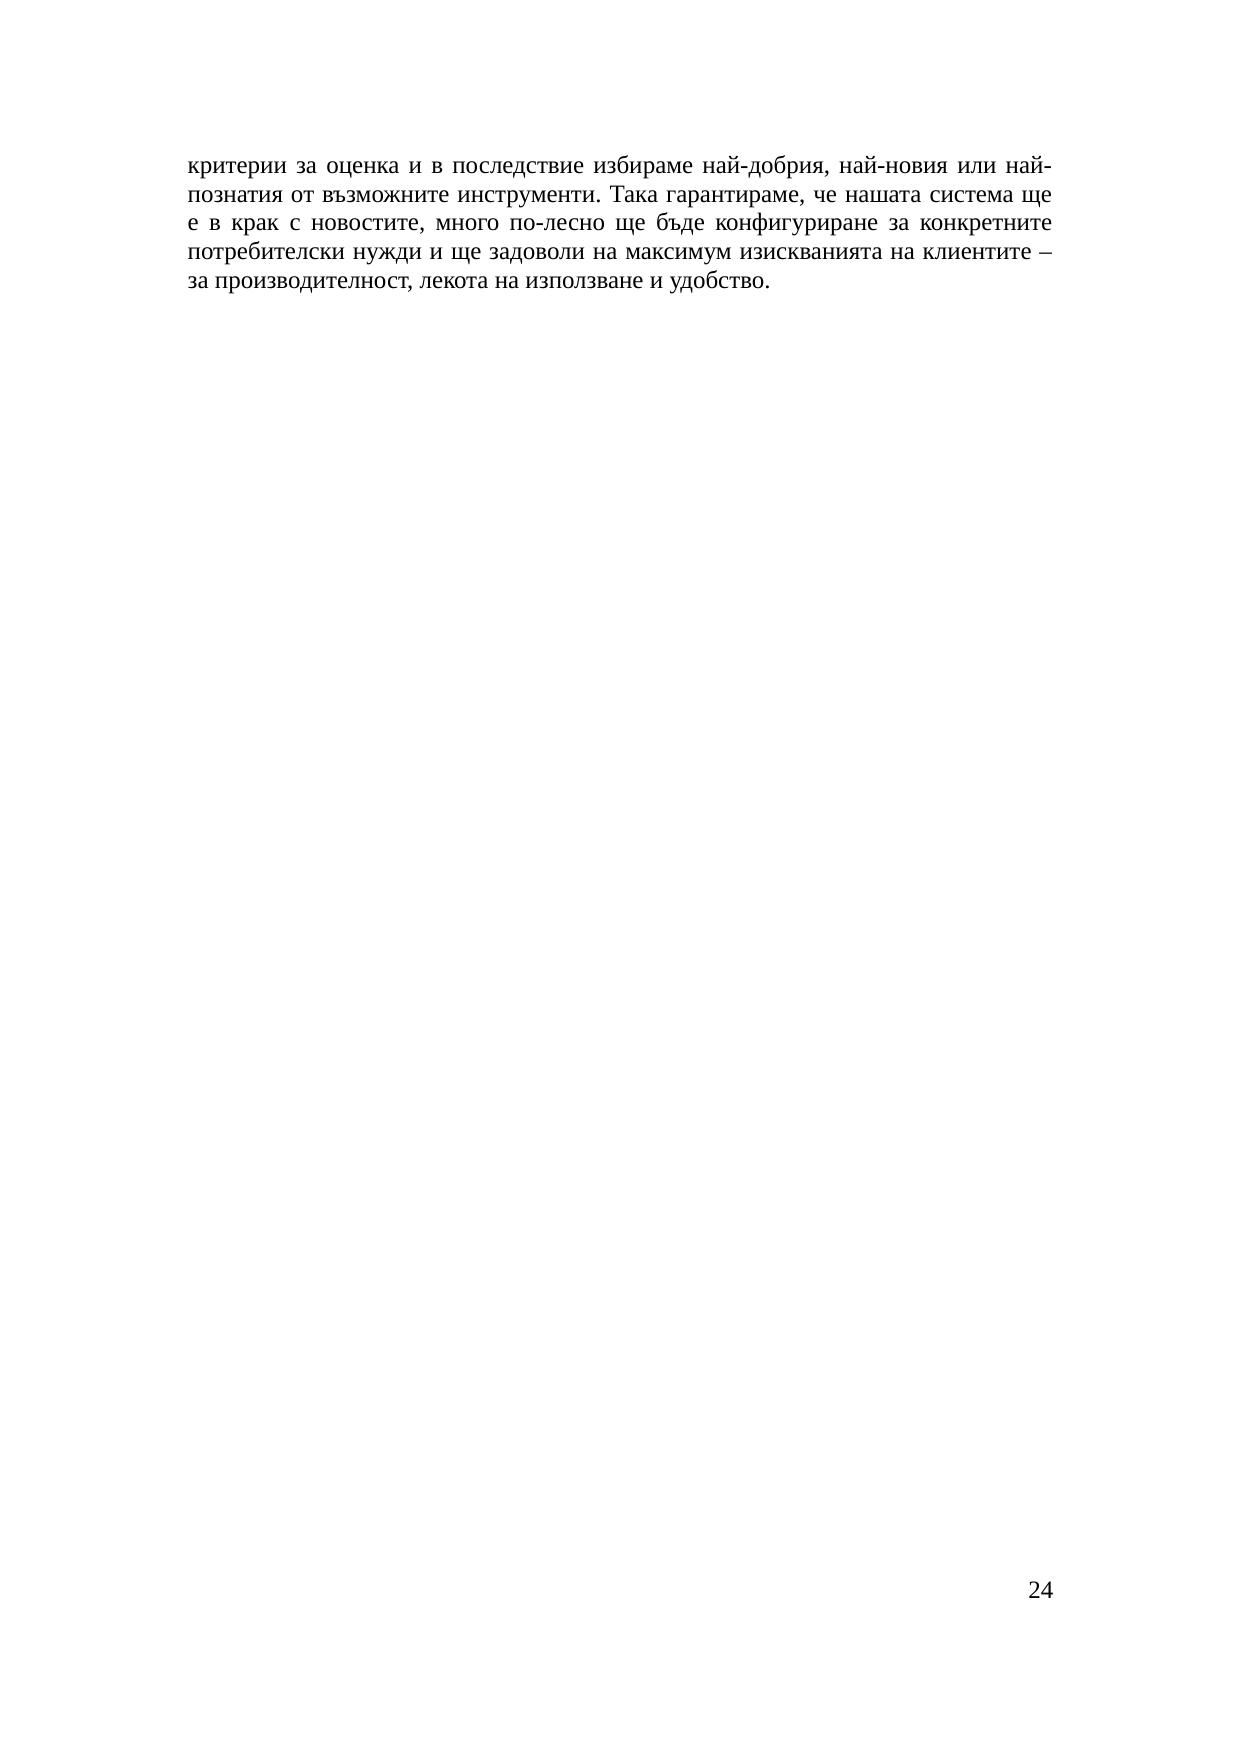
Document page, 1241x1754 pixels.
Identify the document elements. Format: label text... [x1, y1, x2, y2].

text критерии за оценка и в последствие избираме най-добрия, най-новия или най-познатия от възможните инструменти. Така гарантираме, че нашата система ще е в крак с новостите, много по-лесно ще бъде конфигуриране за конкретните потребителски нужди и ще задоволи на максимум изискванията на клиентите – за производителност, лекота на използване и удобство. [187, 150, 1053, 294]
